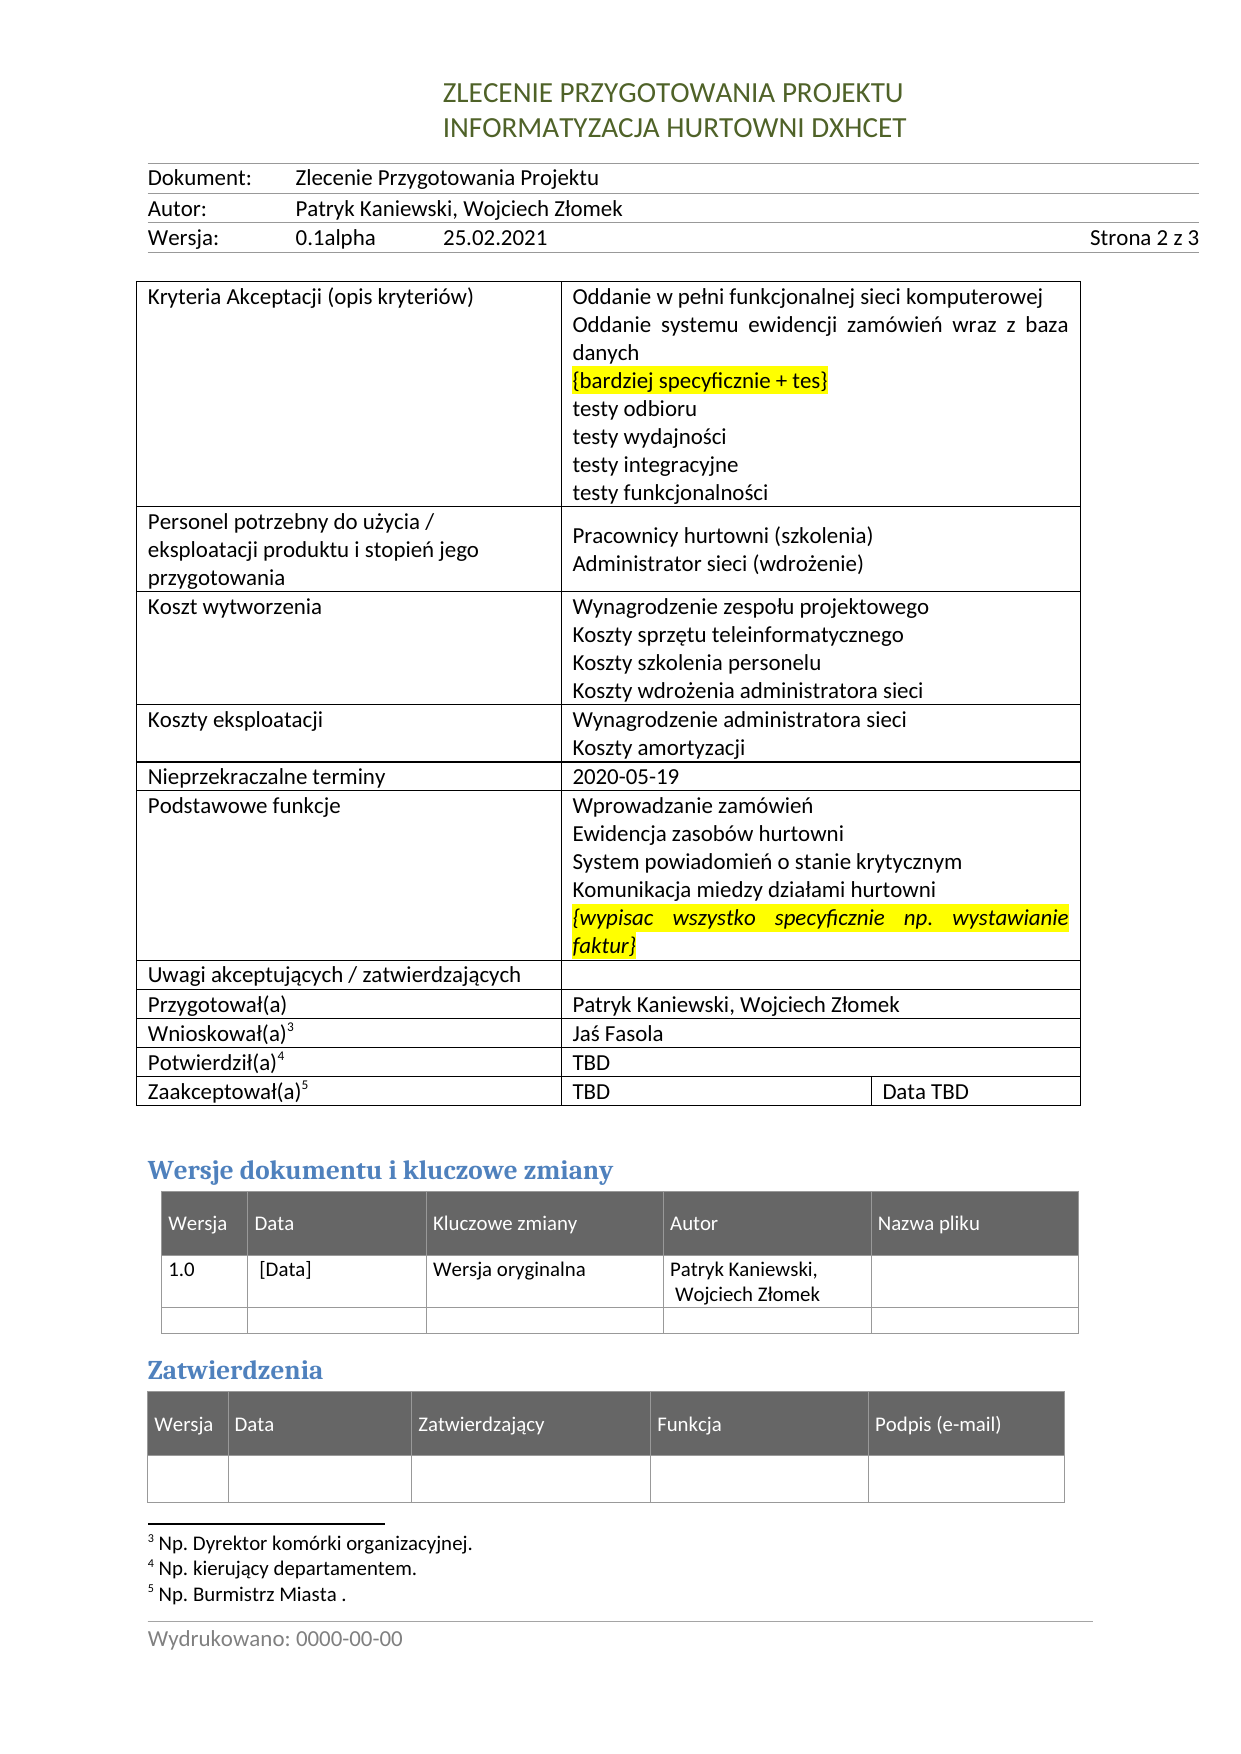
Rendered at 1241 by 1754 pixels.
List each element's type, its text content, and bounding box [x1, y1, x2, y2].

table_cell TBD [562, 1048, 1080, 1076]
table_cell Wnioskował(a) [137, 1019, 561, 1047]
table_cell Zaakceptował(a) [137, 1077, 561, 1105]
table_cell Jaś Fasola [562, 1019, 1080, 1047]
table_header Data [229, 1392, 411, 1455]
table_header Zatwierdzający [412, 1392, 650, 1455]
table_cell Personel potrzebny do użycia / eksploatacji produktu i stopień jego przygotowania [137, 507, 561, 591]
table_cell Wynagrodzenie zespołu projektowego Koszty sprzętu teleinformatycznego Koszty szkolenia personelu Koszty wdrożenia administratora sieci [562, 592, 1080, 704]
table_cell [869, 1456, 1064, 1502]
table_cell Koszt wytworzenia [137, 592, 561, 704]
table_cell TBD [562, 1077, 871, 1105]
table_header Wersja [148, 1392, 228, 1455]
table_cell Wersja oryginalna [427, 1256, 663, 1307]
table_header Nazwa pliku [872, 1192, 1078, 1255]
table_cell Data TBD [872, 1077, 1080, 1105]
table_cell 2020-05-19 [562, 763, 1080, 790]
table_cell Kryteria Akceptacji (opis kryteriów) [137, 282, 561, 506]
table_header Autor [664, 1192, 871, 1255]
table_cell Przygotował(a) [137, 990, 561, 1018]
table_cell [248, 1308, 426, 1333]
table_cell Koszty eksploatacji [137, 705, 561, 761]
table_cell Uwagi akceptujących / zatwierdzających [137, 961, 561, 989]
table_cell [Data] [229, 1456, 411, 1502]
table_cell [162, 1308, 247, 1333]
table_cell [427, 1308, 663, 1333]
subtitle Wersje dokumentu i kluczowe zmiany [148, 1155, 1093, 1186]
table_cell Nazwisko i imię [412, 1456, 650, 1502]
table_cell 1.0 [148, 1456, 228, 1502]
table_cell [872, 1308, 1078, 1333]
table_cell Podstawowe funkcje [137, 791, 561, 959]
table_cell [651, 1456, 868, 1502]
table_cell Potwierdził(a) [137, 1048, 561, 1076]
table_cell [872, 1256, 1078, 1307]
table_header Podpis (e-mail) [869, 1392, 1064, 1455]
subtitle Zatwierdzenia [148, 1355, 1093, 1386]
table_cell Wynagrodzenie administratora sieci Koszty amortyzacji [562, 705, 1080, 761]
table_header Kluczowe zmiany [427, 1192, 663, 1255]
table_cell Pracownicy hurtowni (szkolenia) Administrator sieci (wdrożenie) [562, 507, 1080, 591]
table_header Wersja [162, 1192, 247, 1255]
table_header Funkcja [651, 1392, 868, 1455]
table_cell Wprowadzanie zamówień Ewidencja zasobów hurtowni System powiadomień o stanie krytycznym Komunikacja miedzy działami hurtowni {wypisac wszystko specyficznie np. wystawianie faktur} [562, 791, 1080, 959]
table_cell Patryk Kaniewski, Wojciech Złomek [664, 1256, 871, 1307]
table_cell [664, 1308, 871, 1333]
table_cell Patryk Kaniewski, Wojciech Złomek [562, 990, 1080, 1018]
table_cell Oddanie w pełni funkcjonalnej sieci komputerowej Oddanie systemu ewidencji zamówień wraz z baza danych {bardziej specyficznie + tes} testy odbioru testy wydajności testy integracyjne testy funkcjonalności [562, 282, 1080, 506]
table_cell [Data] [248, 1256, 426, 1307]
table_cell 1.0 [162, 1256, 247, 1307]
table_cell [562, 961, 1080, 989]
table_header Data [248, 1192, 426, 1255]
table_cell Nieprzekraczalne terminy [137, 763, 561, 790]
